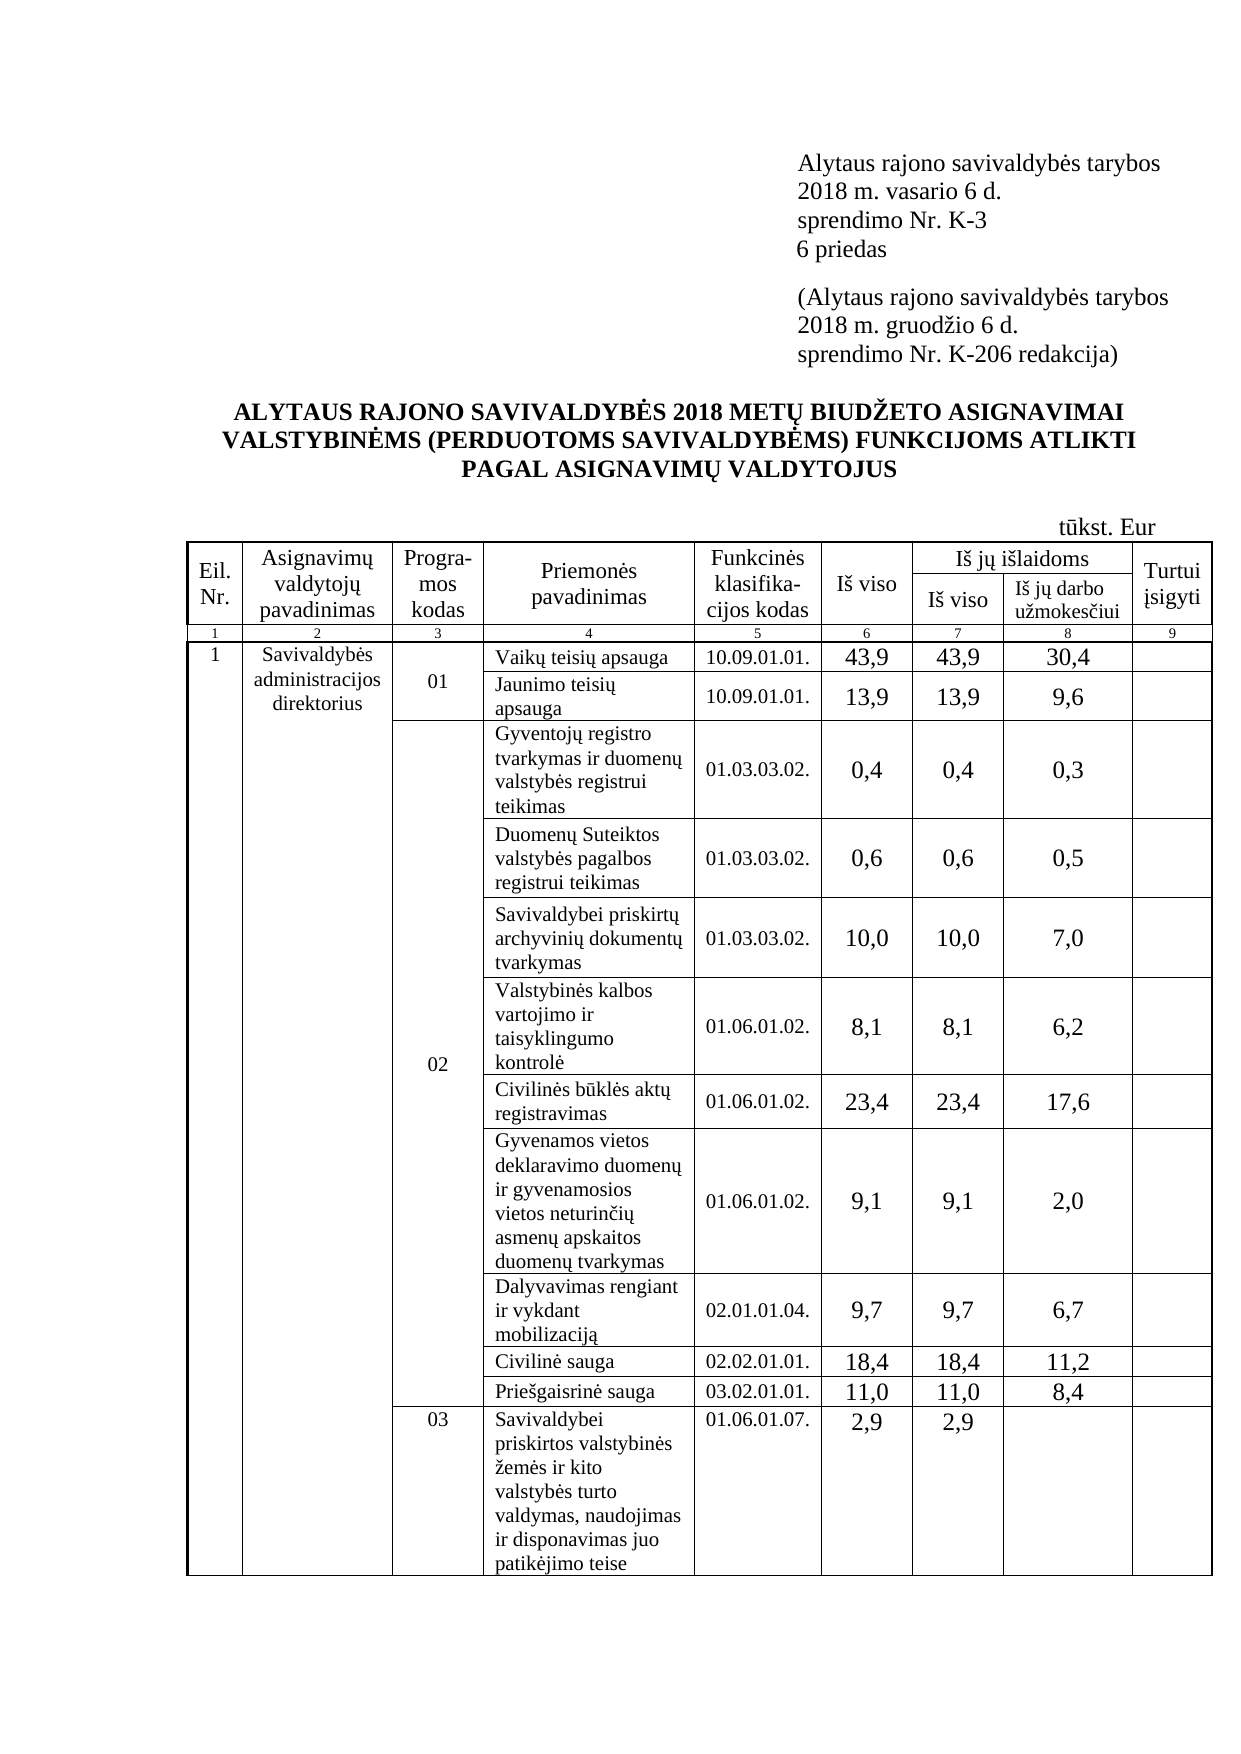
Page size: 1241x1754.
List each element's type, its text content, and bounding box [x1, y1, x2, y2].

table_header Funkcinės klasifika-cijos kodas [695, 543, 821, 623]
table_cell 10,0 [822, 898, 912, 977]
table_cell [1133, 1129, 1211, 1273]
table_header Asignavimų valdytojų pavadinimas [243, 543, 392, 623]
table_cell 01.06.01.07. [695, 1407, 821, 1575]
table_cell 8 [1004, 625, 1132, 641]
table_cell 10.09.01.01. [695, 643, 821, 671]
table_cell 6 [822, 625, 912, 641]
table_cell Savivaldybės administracijos direktorius [243, 643, 392, 1575]
table_cell 0,3 [1004, 721, 1132, 818]
table_cell 03 [393, 1407, 483, 1575]
table_cell 9,1 [822, 1129, 912, 1273]
table_cell [1133, 1407, 1211, 1575]
table_cell 23,4 [913, 1075, 1003, 1127]
text 6 priedas [796, 234, 1181, 263]
table_cell 01.03.03.02. [695, 819, 821, 897]
table_cell 01.06.01.02. [695, 1075, 821, 1127]
table_cell 8,1 [913, 978, 1003, 1074]
table_cell 9,7 [822, 1274, 912, 1346]
table_cell 01.06.01.02. [695, 978, 821, 1074]
table_cell 23,4 [822, 1075, 912, 1127]
table_cell 43,9 [913, 643, 1003, 671]
table_cell 5 [695, 625, 821, 641]
table_cell 02 [393, 721, 483, 1406]
table_cell Gyvenamos vietos deklaravimo duomenų ir gyvenamosios vietos neturinčių asmenų apskaitos duomenų tvarkymas [484, 1129, 694, 1273]
table_cell 18,4 [913, 1347, 1003, 1376]
table_cell [1133, 1075, 1211, 1127]
table_cell [1133, 1347, 1211, 1376]
table_cell 10.09.01.01. [695, 672, 821, 720]
table_cell [1133, 721, 1211, 818]
table_cell 02.02.01.01. [695, 1347, 821, 1376]
table_cell Savivaldybei priskirtos valstybinės žemės ir kito valstybės turto valdymas, naudojimas ir disponavimas juo patikėjimo teise [484, 1407, 694, 1575]
table_cell 4 [484, 625, 694, 641]
text ALYTAUS RAJONO SAVIVALDYBĖS 2018 METŲ BIUDŽETO ASIGNAVIMAI VALSTYBINĖMS (PERDUOTOMS SAVIVALDYBĖMS) FUNKCIJOMS ATLIKTI PAGAL ASIGNAVIMŲ VALDYTOJUS [177, 397, 1181, 483]
text sprendimo Nr. K-206 redakcija) [177, 339, 1181, 368]
table_cell 13,9 [913, 672, 1003, 720]
table_cell 30,4 [1004, 643, 1132, 671]
table_cell Savivaldybei priskirtų archyvinių dokumentų tvarkymas [484, 898, 694, 977]
table_cell Iš jų darbo užmokesčiui [1004, 574, 1132, 623]
table_cell Gyventojų registro tvarkymas ir duomenų valstybės registrui teikimas [484, 721, 694, 818]
text tūkst. Eur [1058, 512, 1181, 541]
table_cell Dalyvavimas rengiant ir vykdant mobilizaciją [484, 1274, 694, 1346]
table_cell [1133, 819, 1211, 897]
table_cell Iš viso [913, 574, 1003, 623]
table_header Iš viso [822, 543, 912, 623]
table_cell 01.03.03.02. [695, 721, 821, 818]
table_cell 0,4 [822, 721, 912, 818]
table_cell Priešgaisrinė sauga [484, 1377, 694, 1406]
table_cell Vaikų teisių apsauga [484, 643, 694, 671]
table_cell 8,4 [1004, 1377, 1132, 1406]
table_cell 43,9 [822, 643, 912, 671]
table_cell 02.01.01.04. [695, 1274, 821, 1346]
table_cell Jaunimo teisių apsauga [484, 672, 694, 720]
table_cell 18,4 [822, 1347, 912, 1376]
table_cell 6,7 [1004, 1274, 1132, 1346]
table_cell [1133, 672, 1211, 720]
table_cell Duomenų Suteiktos valstybės pagalbos registrui teikimas [484, 819, 694, 897]
table_cell Valstybinės kalbos vartojimo ir taisyklingumo kontrolė [484, 978, 694, 1074]
table_cell 13,9 [822, 672, 912, 720]
table_cell 8,1 [822, 978, 912, 1074]
table_cell 11,0 [822, 1377, 912, 1406]
table_cell 2 [243, 625, 392, 641]
table_cell 3 [393, 625, 483, 641]
table_cell 11,0 [913, 1377, 1003, 1406]
table_cell 03.02.01.01. [695, 1377, 821, 1406]
text 2018 m. vasario 6 d. [177, 176, 1181, 205]
table_header Priemonės pavadinimas [484, 543, 694, 623]
table_cell 2,0 [1004, 1129, 1132, 1273]
text Alytaus rajono savivaldybės tarybos [177, 148, 1181, 176]
table_cell 0,6 [913, 819, 1003, 897]
table_cell 6,2 [1004, 978, 1132, 1074]
text 2018 m. gruodžio 6 d. [177, 311, 1181, 339]
table_cell 9,7 [913, 1274, 1003, 1346]
table_cell 0,6 [822, 819, 912, 897]
table_cell Civilinės būklės aktų registravimas [484, 1075, 694, 1127]
table_cell 7 [913, 625, 1003, 641]
table_cell 1 [189, 643, 242, 1575]
table_header Iš jų išlaidoms [913, 543, 1132, 573]
table_cell 1 [188, 625, 242, 641]
table_cell 01 [393, 643, 483, 720]
table_cell [1133, 898, 1211, 977]
table_cell 0,5 [1004, 819, 1132, 897]
table_cell 7,0 [1004, 898, 1132, 977]
table_cell [1133, 1274, 1211, 1346]
table_cell [1004, 1407, 1132, 1575]
table_header Turtui įsigyti [1133, 543, 1211, 623]
table_cell 9 [1133, 625, 1212, 641]
table_cell 11,2 [1004, 1347, 1132, 1376]
table_cell [1133, 978, 1211, 1074]
table_cell 01.03.03.02. [695, 898, 821, 977]
table_cell 2,9 [822, 1407, 912, 1575]
table_cell 0,4 [913, 721, 1003, 818]
table_cell 10,0 [913, 898, 1003, 977]
table_cell 9,1 [913, 1129, 1003, 1273]
table_cell 2,9 [913, 1407, 1003, 1575]
table_cell 17,6 [1004, 1075, 1132, 1127]
table_cell 9,6 [1004, 672, 1132, 720]
table_header Progra-mos kodas [393, 543, 483, 623]
table_cell 01.06.01.02. [695, 1129, 821, 1273]
table_header Eil. Nr. [189, 543, 242, 623]
text (Alytaus rajono savivaldybės tarybos [177, 282, 1181, 311]
table_cell Civilinė sauga [484, 1347, 694, 1376]
table_cell [1133, 1377, 1211, 1406]
text sprendimo Nr. K-3 [177, 205, 1181, 234]
table_cell [1133, 643, 1211, 671]
